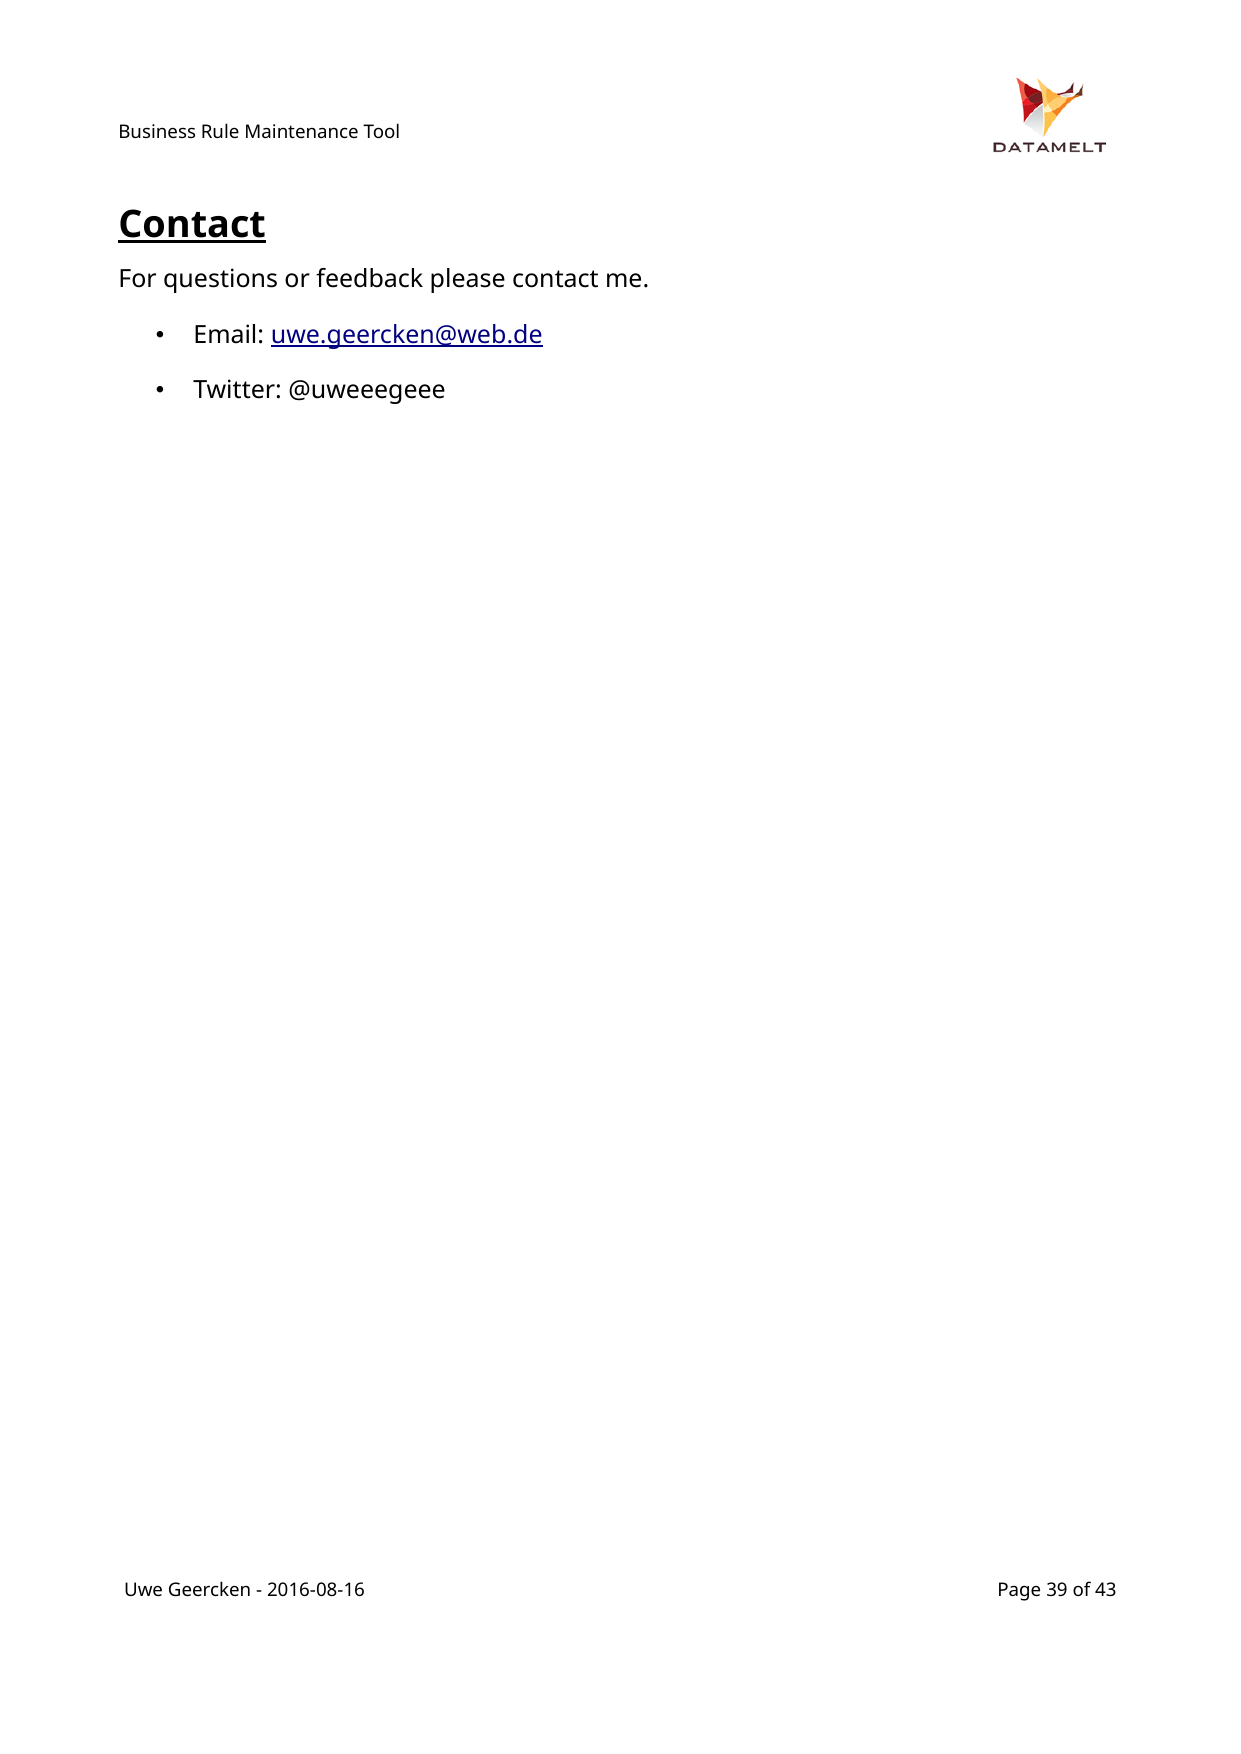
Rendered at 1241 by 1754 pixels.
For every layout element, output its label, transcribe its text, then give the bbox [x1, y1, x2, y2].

picture [992, 69, 1107, 160]
list Email: uwe.geercken@web.de [156, 316, 1122, 350]
text For questions or feedback please contact me. [118, 261, 1122, 295]
subtitle Contact [118, 197, 1122, 248]
list Twitter: @uweeegeee [156, 372, 1122, 406]
